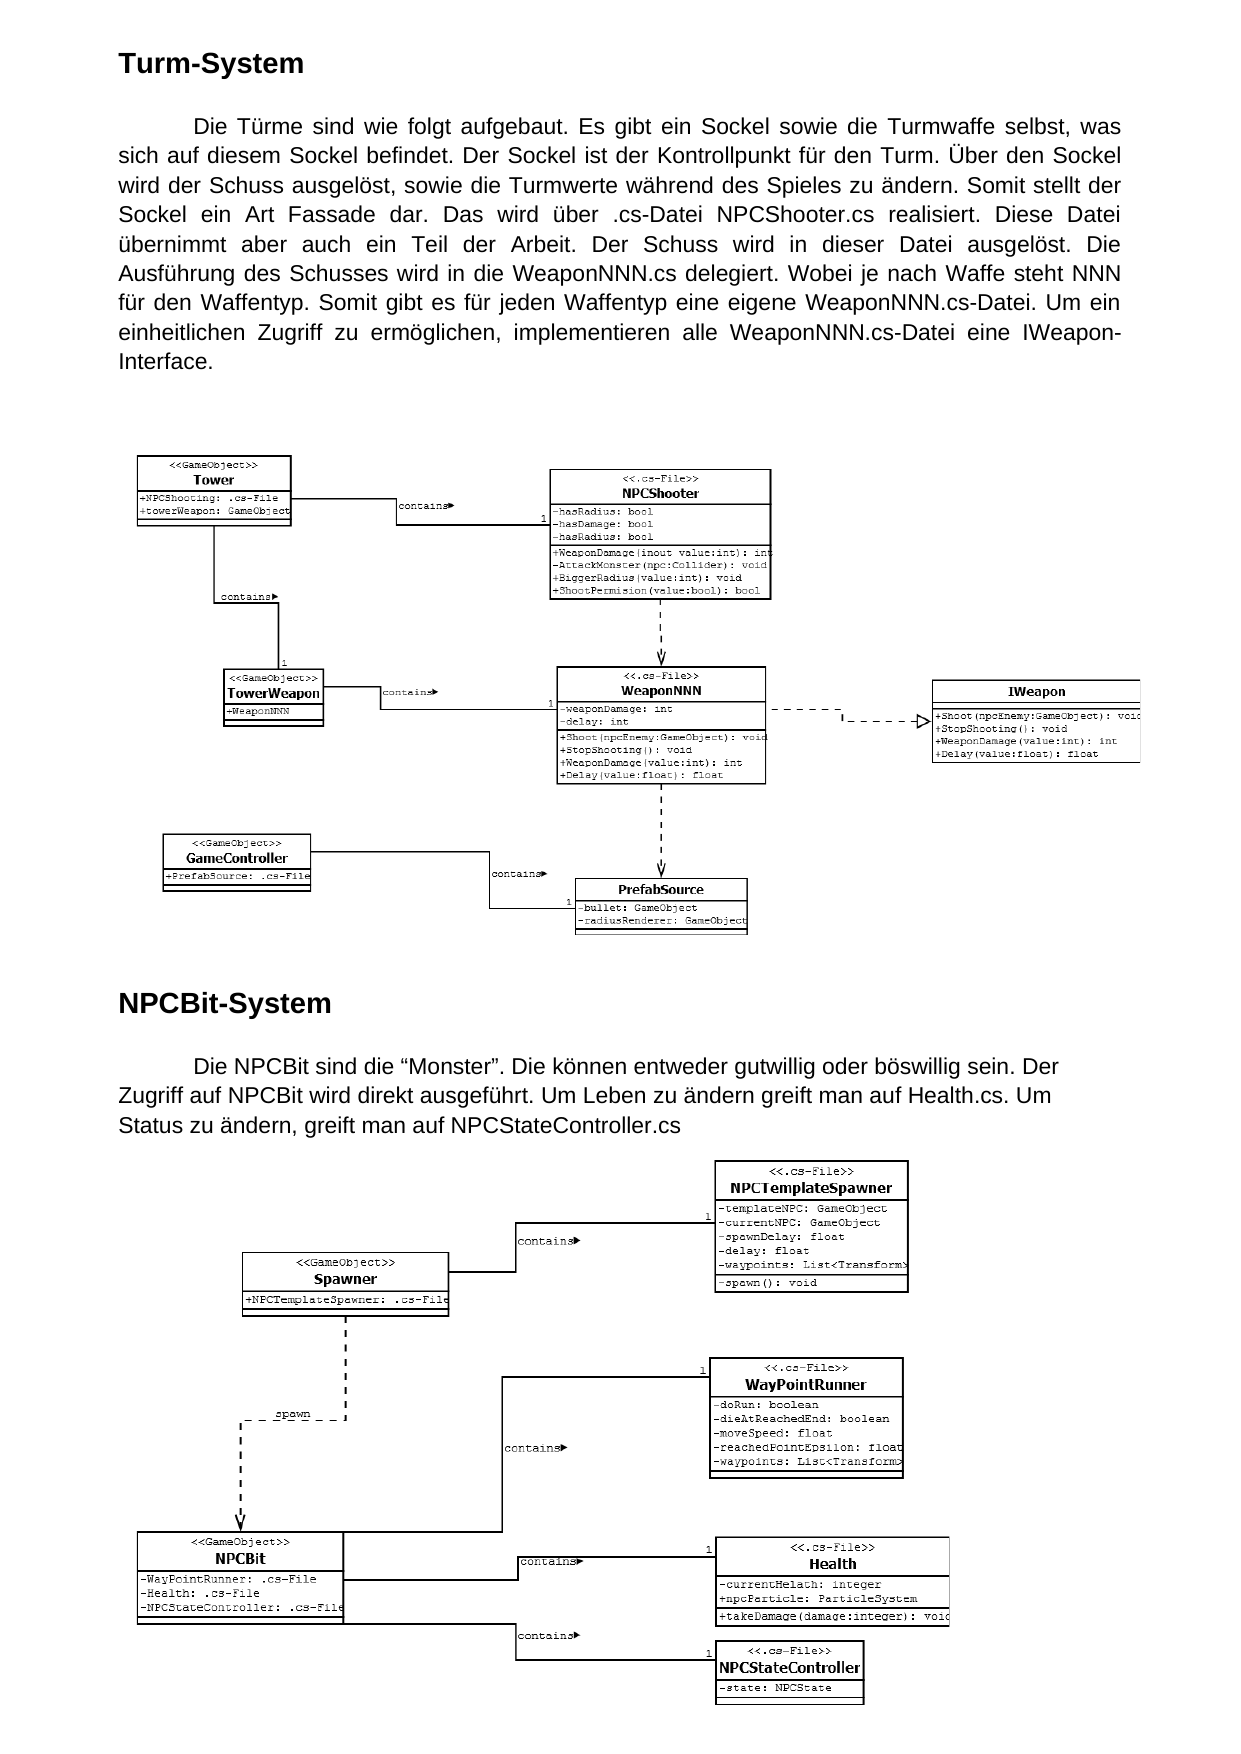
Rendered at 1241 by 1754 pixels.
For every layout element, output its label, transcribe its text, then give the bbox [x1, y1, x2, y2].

text NPCBit-System [118, 987, 1122, 1019]
text Turm-System [118, 47, 1122, 80]
picture [136, 1160, 950, 1705]
picture [136, 455, 1141, 935]
text Die Türme sind wie folgt aufgebaut. Es gibt ein Sockel sowie die Turmwaffe selbst, was sich auf diesem Sockel befindet. Der Sockel ist der Kontrollpunkt für den Turm. Über den Sockel wird der Schuss ausgelöst, sowie die Turmwerte während des Spieles zu ändern. Somit stellt der Sockel ein Art Fassade dar. Das wird über .cs-Datei NPCShooter.cs realisiert. Diese Datei übernimmt aber auch ein Teil der Arbeit. Der Schuss wird in dieser Datei ausgelöst. Die Ausführung des Schusses wird in die WeaponNNN.cs delegiert. Wobei je nach Waffe steht NNN für den Waffentyp. Somit gibt es für jeden Waffentyp eine eigene WeaponNNN.cs-Datei. Um ein einheitlichen Zugriff zu ermöglichen, implementieren alle WeaponNNN.cs-Datei eine IWeapon-Interface. [118, 114, 1122, 374]
text Die NPCBit sind die “Monster”. Die können entweder gutwillig oder böswillig sein. Der Zugriff auf NPCBit wird direkt ausgeführt. Um Leben zu ändern greift man auf Health.cs. Um Status zu ändern, greift man auf NPCStateController.cs [118, 1053, 1122, 1723]
